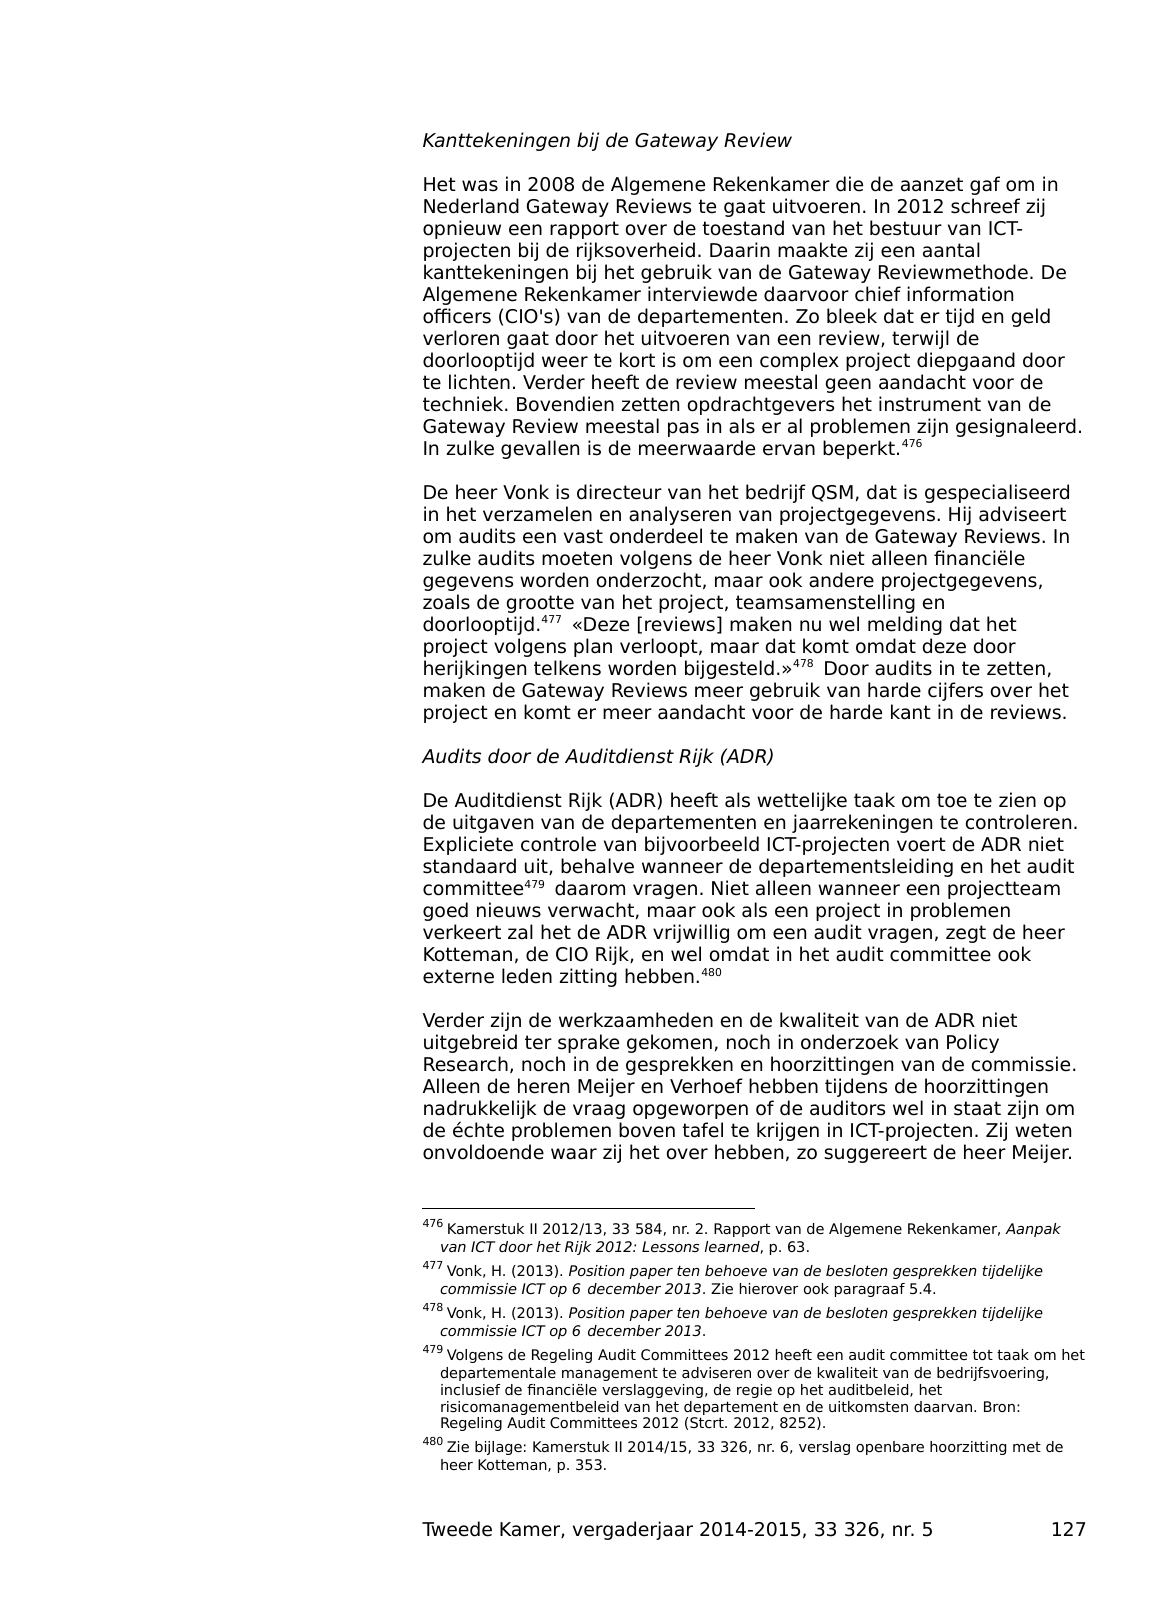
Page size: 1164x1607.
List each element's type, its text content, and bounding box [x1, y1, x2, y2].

text De heer Vonk is directeur van het bedrijf QSM, dat is gespecialiseerd in het verzamelen en analyseren van projectgegevens. Hij adviseert om audits een vast onderdeel te maken van de Gateway Reviews. In zulke audits moeten volgens de heer Vonk niet alleen financiële gegevens worden onderzocht, maar ook andere projectgegevens, zoals de grootte van het project, teamsamenstelling en doorlooptijd. «Deze [reviews] maken nu wel melding dat het project volgens plan verloopt, maar dat komt omdat deze door herijkingen telkens worden bijgesteld.» Door audits in te zetten, maken de Gateway Reviews meer gebruik van harde cijfers over het project en komt er meer aandacht voor de harde kant in de reviews. [422, 482, 1087, 724]
text Vonk, H. (2013). Position paper ten behoeve van de besloten gesprekken tijdelijke commissie ICT op 6 december 2013. Zie hierover ook paragraaf 5.4. [422, 1259, 1087, 1298]
subtitle Audits door de Auditdienst Rijk (ADR) [422, 746, 1087, 768]
text Zie bijlage: Kamerstuk II 2014/15, 33 326, nr. 6, verslag openbare hoorzitting met de heer Kotteman, p. 353. [422, 1435, 1087, 1474]
text Het was in 2008 de Algemene Rekenkamer die de aanzet gaf om in Nederland Gateway Reviews te gaat uitvoeren. In 2012 schreef zij opnieuw een rapport over de toestand van het bestuur van ICT-projecten bij de rijksoverheid. Daarin maakte zij een aantal kanttekeningen bij het gebruik van de Gateway Reviewmethode. De Algemene Rekenkamer interviewde daarvoor chief information officers (CIO's) van de departementen. Zo bleek dat er tijd en geld verloren gaat door het uitvoeren van een review, terwijl de doorlooptijd weer te kort is om een complex project diepgaand door te lichten. Verder heeft de review meestal geen aandacht voor de techniek. Bovendien zetten opdrachtgevers het instrument van de Gateway Review meestal pas in als er al problemen zijn gesignaleerd. In zulke gevallen is de meerwaarde ervan beperkt. [422, 174, 1087, 460]
text Volgens de Regeling Audit Committees 2012 heeft een audit committee tot taak om het departementale management te adviseren over de kwaliteit van de bedrijfsvoering, inclusief de financiële verslaggeving, de regie op het auditbeleid, het risicomanagementbeleid van het departement en de uitkomsten daarvan. Bron: Regeling Audit Committees 2012 (Stcrt. 2012, 8252). [422, 1343, 1087, 1432]
text Verder zijn de werkzaamheden en de kwaliteit van de ADR niet uitgebreid ter sprake gekomen, noch in onderzoek van Policy Research, noch in de gesprekken en hoorzittingen van de commissie. Alleen de heren Meijer en Verhoef hebben tijdens de hoorzittingen nadrukkelijk de vraag opgeworpen of de auditors wel in staat zijn om de échte problemen boven tafel te krijgen in ICT-projecten. Zij weten onvoldoende waar zij het over hebben, zo suggereert de heer Meijer. [422, 1010, 1087, 1164]
subtitle Kanttekeningen bij de Gateway Review [422, 130, 1087, 152]
text Kamerstuk II 2012/13, 33 584, nr. 2. Rapport van de Algemene Rekenkamer, Aanpak van ICT door het Rijk 2012: Lessons learned, p. 63. [422, 1217, 1087, 1256]
text De Auditdienst Rijk (ADR) heeft als wettelijke taak om toe te zien op de uitgaven van de departementen en jaarrekeningen te controleren. Expliciete controle van bijvoorbeeld ICT-projecten voert de ADR niet standaard uit, behalve wanneer de departementsleiding en het audit committee daarom vragen. Niet alleen wanneer een projectteam goed nieuws verwacht, maar ook als een project in problemen verkeert zal het de ADR vrijwillig om een audit vragen, zegt de heer Kotteman, de CIO Rijk, en wel omdat in het audit committee ook externe leden zitting hebben. [422, 790, 1087, 988]
text Vonk, H. (2013). Position paper ten behoeve van de besloten gesprekken tijdelijke commissie ICT op 6 december 2013. [422, 1301, 1087, 1340]
